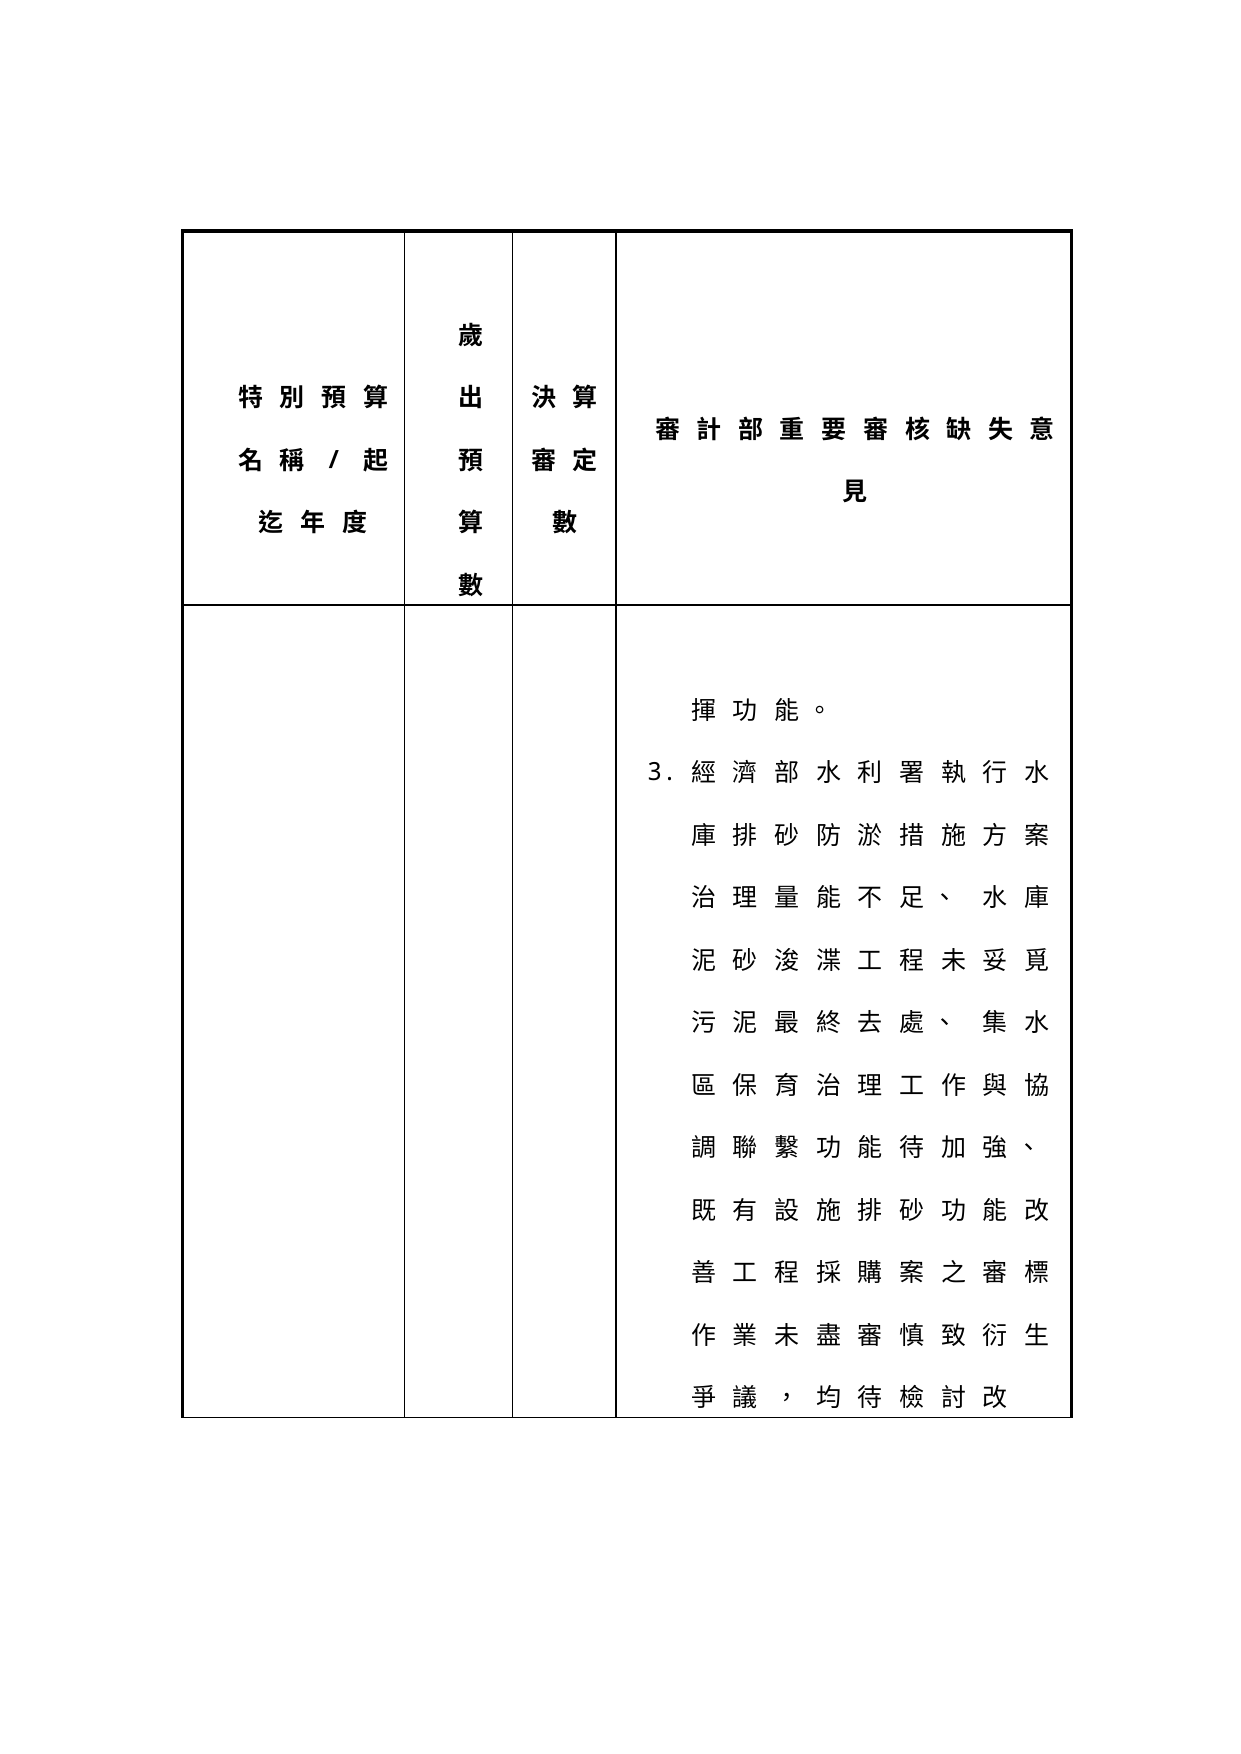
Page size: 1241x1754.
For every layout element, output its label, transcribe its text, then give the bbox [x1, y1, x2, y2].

table_cell [405, 606, 512, 1417]
table_header 審計部重要審核缺失意見 [617, 233, 1070, 604]
table_cell [513, 606, 615, 1417]
table_cell 揮功能。 3.經濟部水利署執行水庫排砂防淤措施方案治理量能不足、水庫泥砂浚渫工程未妥覓污泥最終去處、集水區保育治理工作與協調聯繫功能待加強、既有設施排砂功能改善工程採購案之審標作業未盡審慎致衍生爭議，均待檢討改 [617, 606, 1070, 1417]
table_header 特別預算名稱/起迄年度 [184, 233, 404, 604]
table_header 決算審定數 [513, 233, 615, 604]
table_header 歲出預算數 [405, 233, 512, 604]
table_cell [184, 606, 404, 1417]
